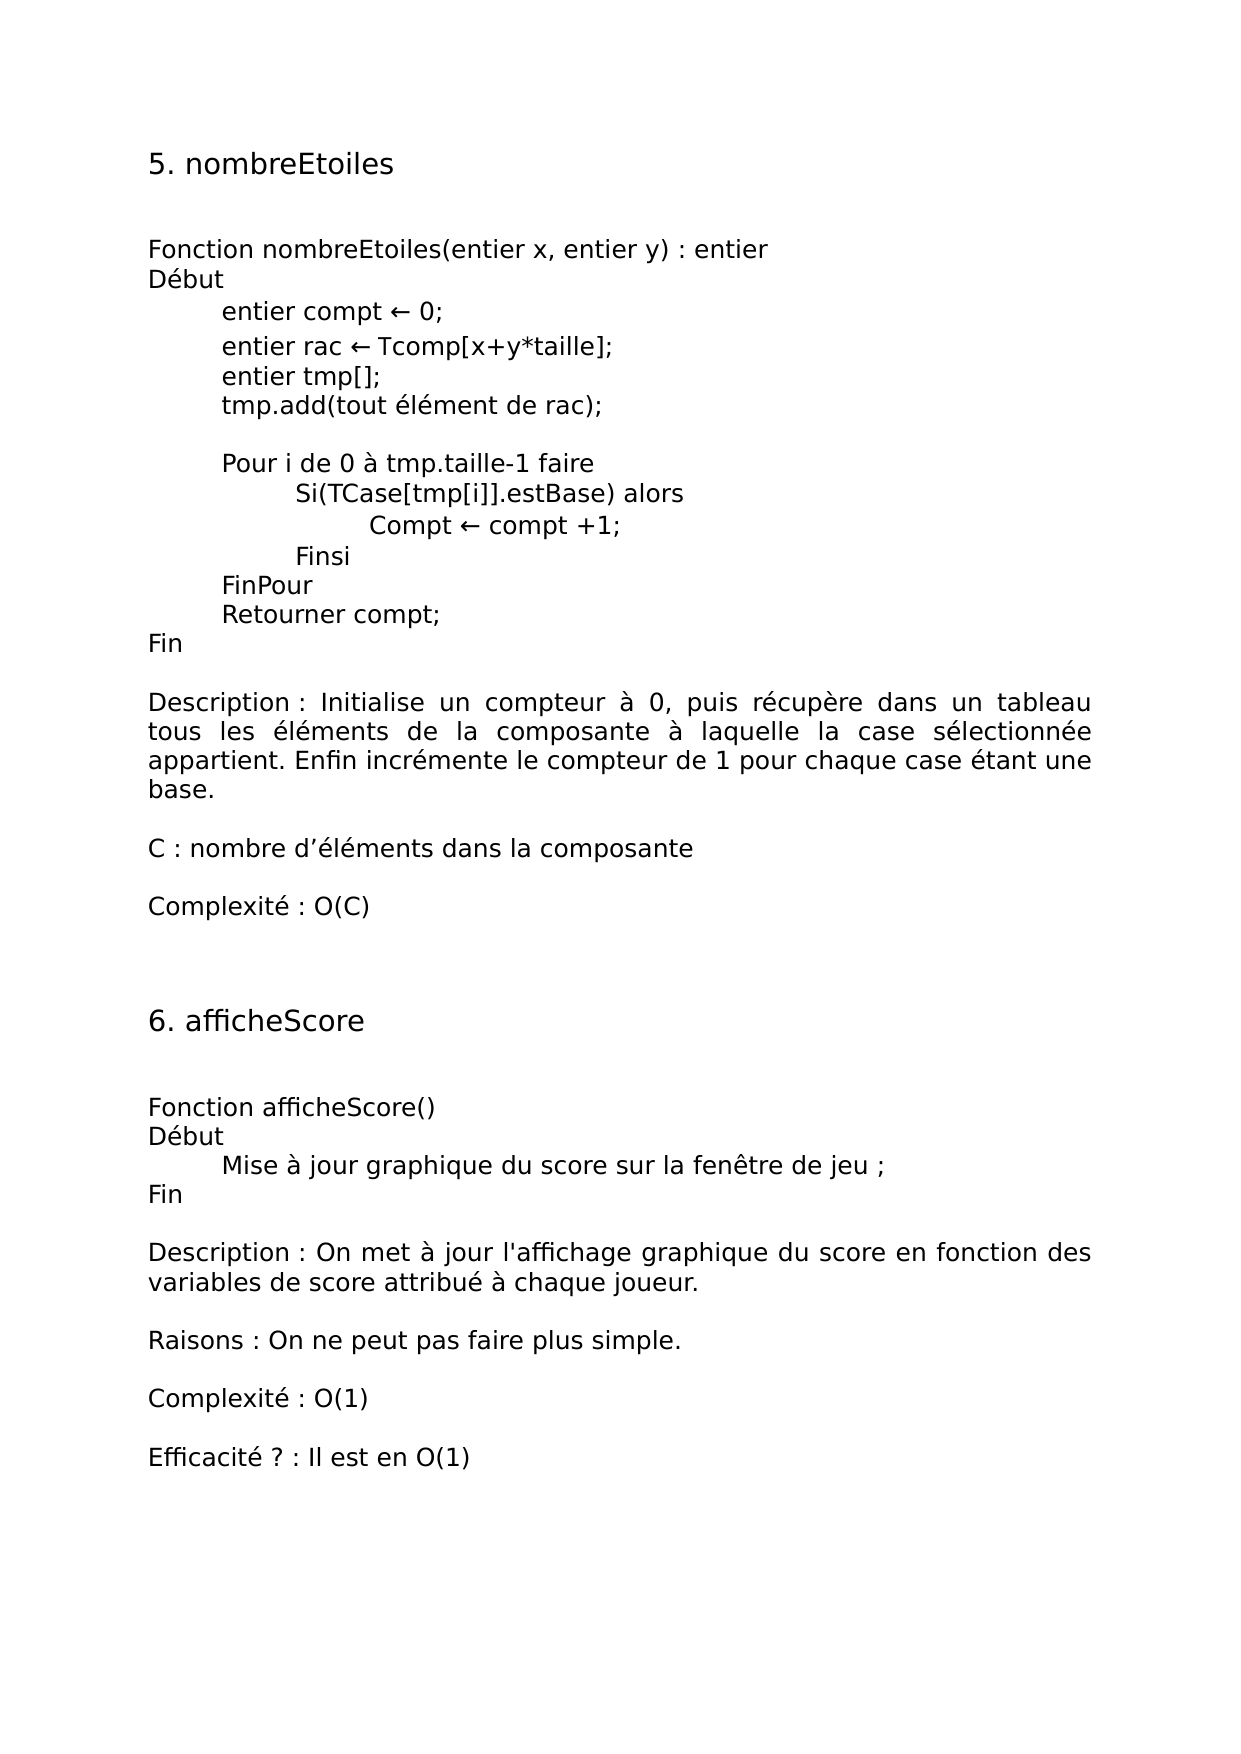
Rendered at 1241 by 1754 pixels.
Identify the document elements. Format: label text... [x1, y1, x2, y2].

text Retourner compt; [148, 600, 1093, 629]
text Fonction nombreEtoiles(entier x, entier y) : entier [148, 236, 1093, 265]
text Complexité : O(1) [148, 1384, 1093, 1413]
text Fonction afficheScore() [148, 1093, 1093, 1122]
text Compt ← compt +1; [148, 508, 1093, 542]
text Mise à jour graphique du score sur la fenêtre de jeu ; [148, 1151, 1093, 1180]
text Description : Initialise un compteur à 0, puis récupère dans un tableau tous les éléments de la composante à laquelle la case sélectionnée appartient. Enfin incrémente le compteur de 1 pour chaque case étant une base. [148, 688, 1093, 804]
subtitle 6. afficheScore [148, 1004, 1093, 1038]
text entier rac ← Tcomp[x+y*taille]; [148, 328, 1093, 362]
text Début [148, 265, 1093, 294]
text Raisons : On ne peut pas faire plus simple. [148, 1326, 1093, 1355]
text FinPour [148, 571, 1093, 600]
text Efficacité ? : Il est en O(1) [148, 1443, 1093, 1472]
text Si(TCase[tmp[i]].estBase) alors [148, 479, 1093, 508]
text entier compt ← 0; [148, 294, 1093, 328]
subtitle 5. nombreEtoiles [148, 148, 1093, 182]
text Début [148, 1122, 1093, 1151]
text C : nombre d’éléments dans la composante [148, 834, 1093, 863]
text Pour i de 0 à tmp.taille-1 faire [148, 450, 1093, 479]
text tmp.add(tout élément de rac); [148, 391, 1093, 421]
text Description : On met à jour l'affichage graphique du score en fonction des variables de score attribué à chaque joueur. [148, 1238, 1093, 1297]
text Finsi [148, 542, 1093, 571]
text entier tmp[]; [148, 362, 1093, 391]
text Complexité : O(C) [148, 892, 1093, 921]
text Fin [148, 1180, 1093, 1209]
text Fin [148, 629, 1093, 659]
